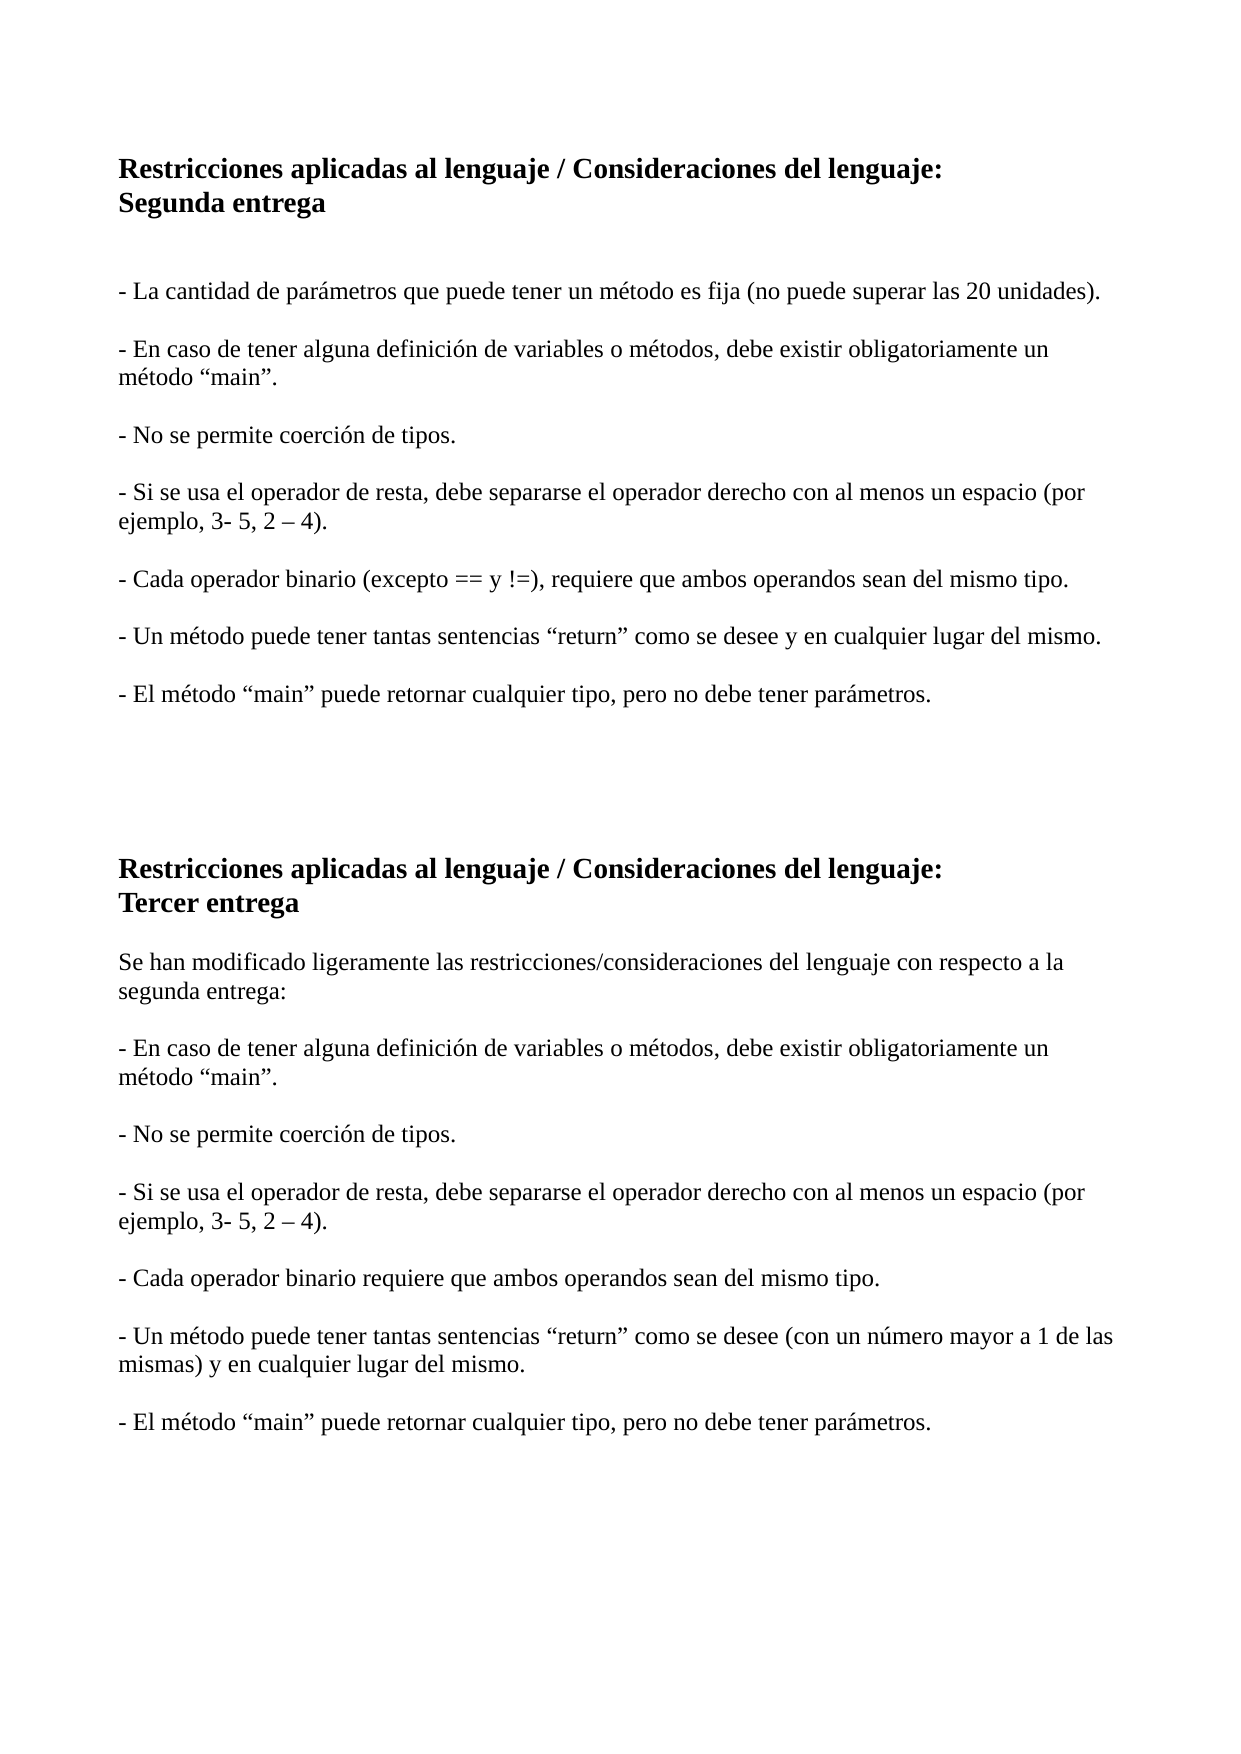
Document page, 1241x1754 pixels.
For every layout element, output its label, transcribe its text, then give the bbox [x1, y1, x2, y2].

text - En caso de tener alguna definición de variables o métodos, debe existir obligatoriamente un método “main”. [118, 1033, 1122, 1091]
text - En caso de tener alguna definición de variables o métodos, debe existir obligatoriamente un método “main”. [118, 334, 1122, 391]
text Segunda entrega [118, 185, 1122, 219]
text - La cantidad de parámetros que puede tener un método es fija (no puede superar las 20 unidades). [118, 276, 1122, 305]
text - Si se usa el operador de resta, debe separarse el operador derecho con al menos un espacio (por ejemplo, 3- 5, 2 – 4). [118, 1177, 1122, 1234]
text - El método “main” puede retornar cualquier tipo, pero no debe tener parámetros. [118, 679, 1122, 707]
text - Si se usa el operador de resta, debe separarse el operador derecho con al menos un espacio (por ejemplo, 3- 5, 2 – 4). [118, 477, 1122, 535]
text Se han modificado ligeramente las restricciones/consideraciones del lenguaje con respecto a la segunda entrega: [118, 947, 1122, 1004]
text Tercer entrega [118, 885, 1122, 918]
text Restricciones aplicadas al lenguaje / Consideraciones del lenguaje: [118, 851, 1122, 885]
text - No se permite coerción de tipos. [118, 420, 1122, 449]
text - Un método puede tener tantas sentencias “return” como se desee (con un número mayor a 1 de las mismas) y en cualquier lugar del mismo. [118, 1321, 1122, 1378]
text - Cada operador binario requiere que ambos operandos sean del mismo tipo. [118, 1263, 1122, 1292]
text - El método “main” puede retornar cualquier tipo, pero no debe tener parámetros. [118, 1407, 1122, 1436]
text Restricciones aplicadas al lenguaje / Consideraciones del lenguaje: [118, 152, 1122, 185]
text - Cada operador binario (excepto == y !=), requiere que ambos operandos sean del mismo tipo. [118, 564, 1122, 592]
text - Un método puede tener tantas sentencias “return” como se desee y en cualquier lugar del mismo. [118, 621, 1122, 650]
text - No se permite coerción de tipos. [118, 1119, 1122, 1148]
